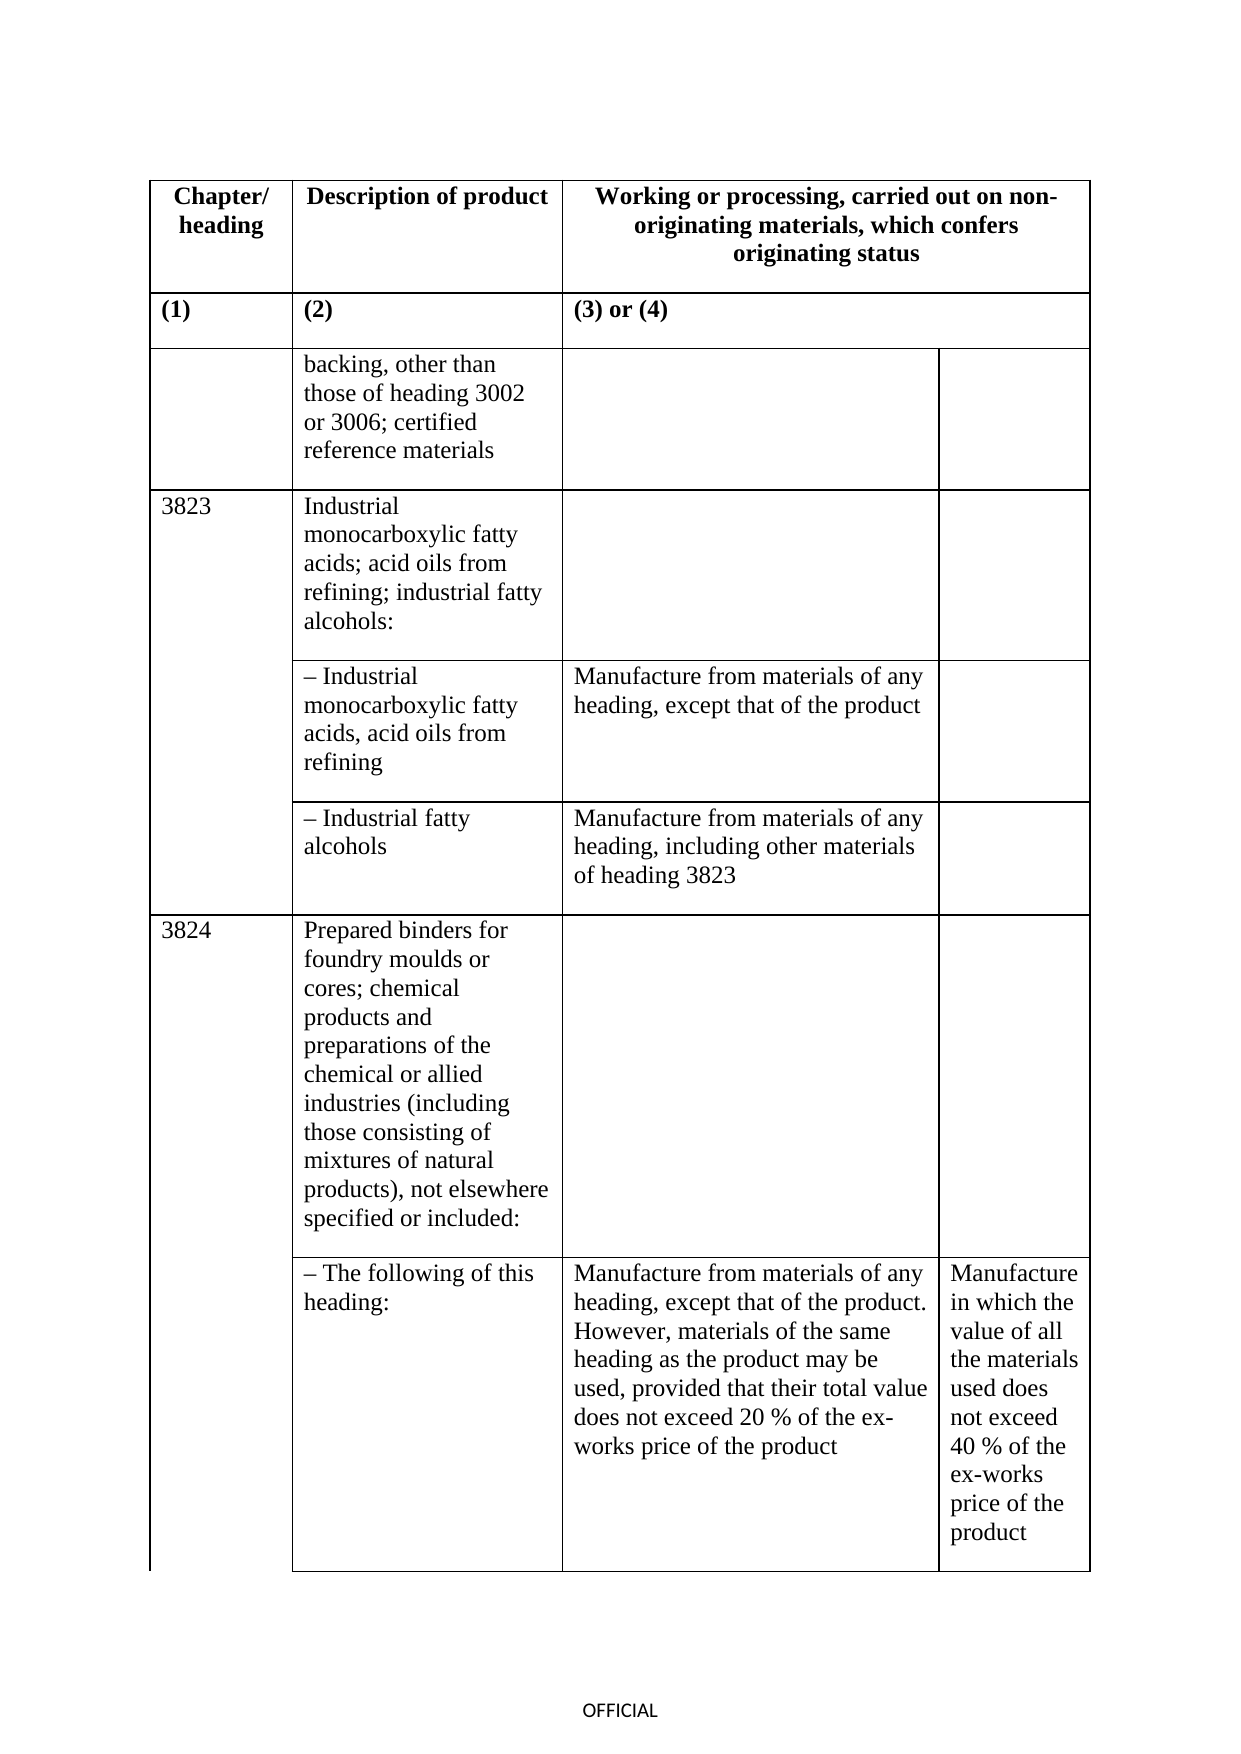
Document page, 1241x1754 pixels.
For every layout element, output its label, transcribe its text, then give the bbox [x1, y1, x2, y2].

table_cell [563, 916, 938, 1257]
table_cell [151, 1257, 292, 1571]
table_cell Prepared binders for foundry moulds or cores; chemical products and preparations of the chemical or allied industries (including those consisting of mixtures of natural products), not elsewhere specified or included: [293, 916, 562, 1257]
table_cell – Industrial monocarboxylic fatty acids, acid oils from refining [293, 661, 562, 801]
table_cell (3) or (4) [563, 294, 1089, 348]
table_cell [940, 349, 1089, 489]
table_cell 3824 [151, 916, 292, 1257]
table_cell [940, 916, 1089, 1257]
table_cell Manufacture in which the value of all the materials used does not exceed 40 % of the ex-works price of the product [940, 1258, 1089, 1571]
table_cell (1) [151, 294, 292, 348]
table_cell backing, other than those of heading 3002 or 3006; certified reference materials [293, 349, 562, 489]
table_cell Manufacture from materials of any heading, except that of the product [563, 661, 938, 801]
table_cell [151, 349, 292, 489]
table_cell Manufacture from materials of any heading, including other materials of heading 3823 [563, 803, 938, 914]
table_header Chapter/ heading [151, 181, 292, 292]
table_cell – Industrial fatty alcohols [293, 803, 562, 914]
table_cell 3823 [151, 491, 292, 659]
table_cell [151, 801, 292, 914]
table_cell [563, 349, 938, 489]
table_cell Manufacture from materials of any heading, except that of the product. However, materials of the same heading as the product may be used, provided that their total value does not exceed 20 % of the ex-works price of the product [563, 1258, 938, 1571]
table_cell [940, 803, 1089, 914]
table_header Working or processing, carried out on non-originating materials, which confers originating status [563, 181, 1089, 292]
table_cell – The following of this heading: [293, 1258, 562, 1571]
table_header Description of product [293, 181, 562, 292]
table_cell (2) [293, 294, 562, 348]
table_cell [940, 661, 1089, 801]
table_cell [940, 491, 1089, 659]
table_cell Industrial monocarboxylic fatty acids; acid oils from refining; industrial fatty alcohols: [293, 491, 562, 659]
table_cell [563, 491, 938, 659]
table_cell [151, 660, 292, 801]
